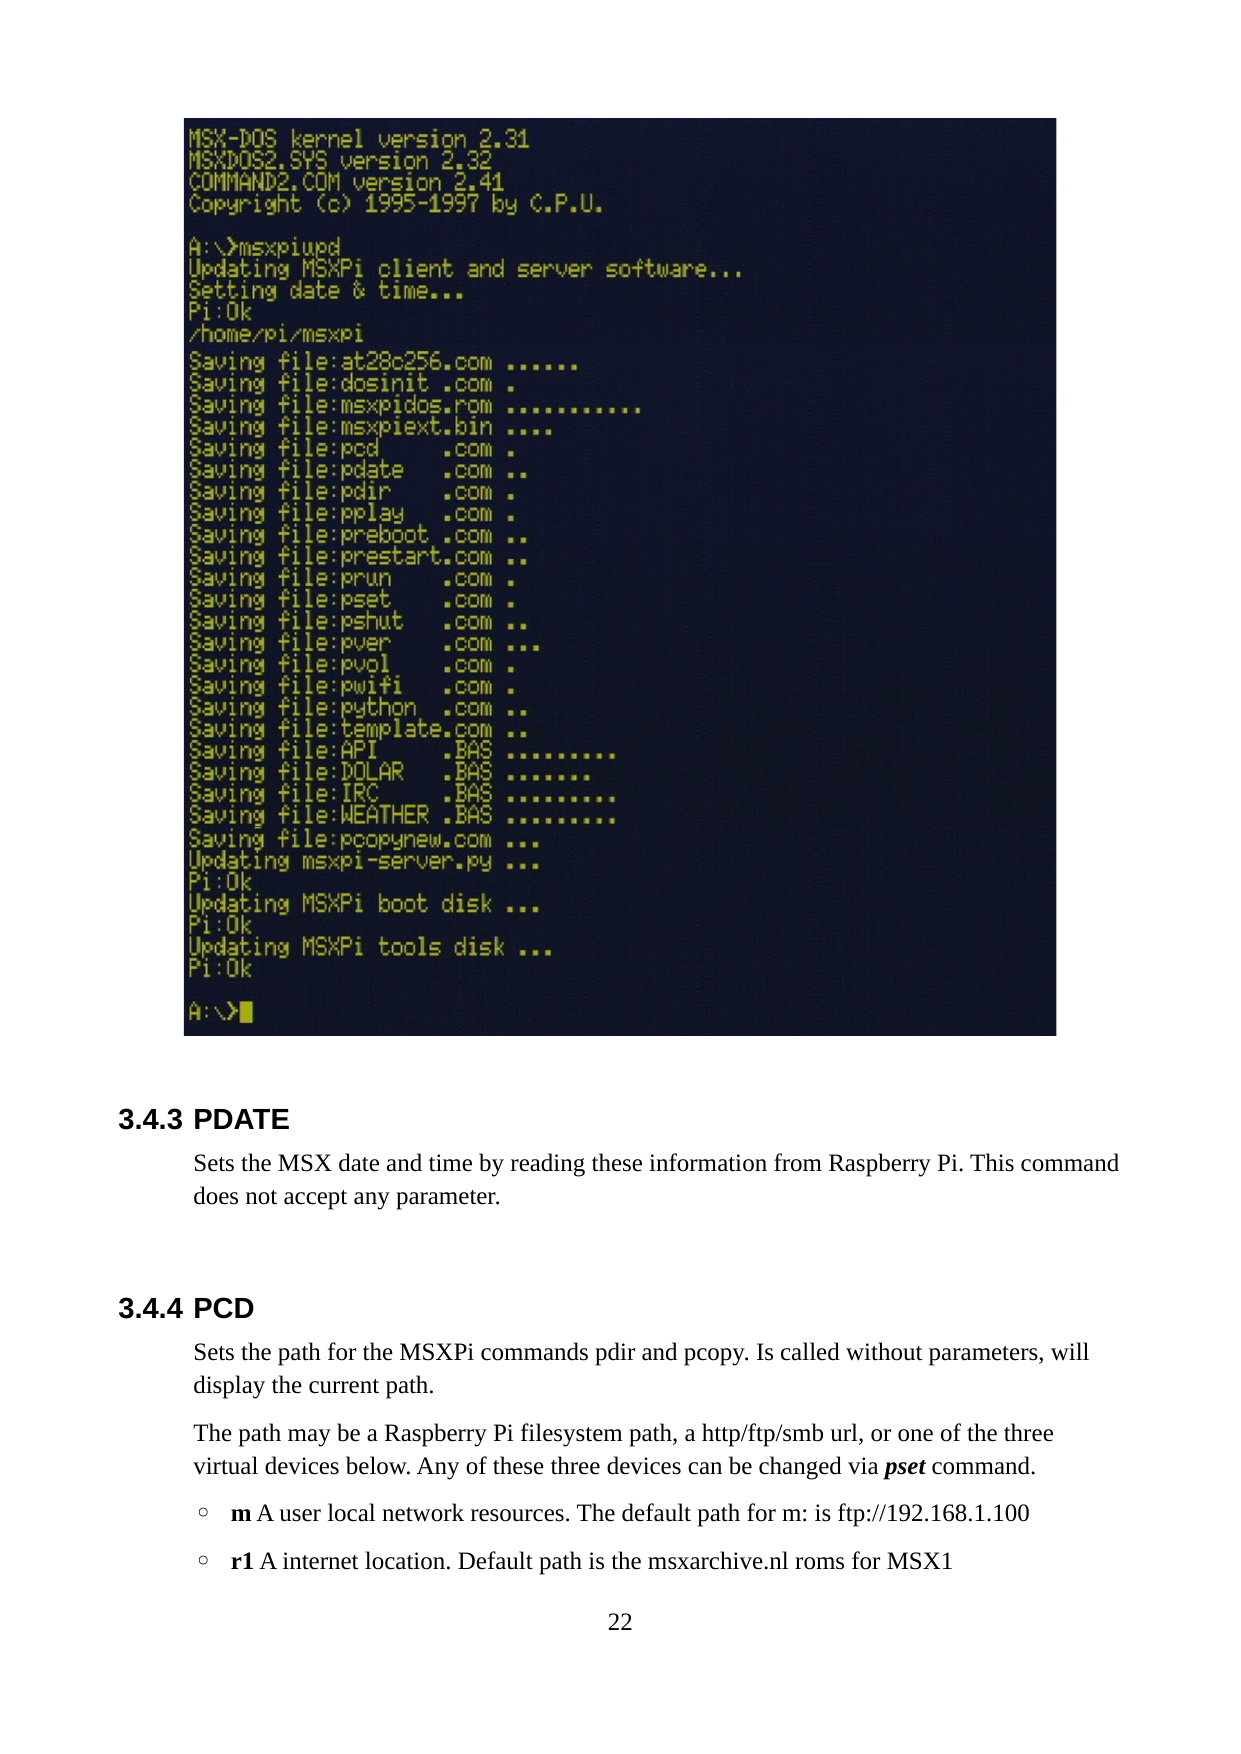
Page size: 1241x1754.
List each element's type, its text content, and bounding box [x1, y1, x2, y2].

list The path may be a Raspberry Pi filesystem path, a http/ftp/smb url, or one of the three virtual devices below. Any of these three devices can be changed via pset command. [156, 1418, 1122, 1480]
subtitle PDATE [118, 1102, 1122, 1136]
subtitle PCD [118, 1291, 1122, 1325]
list Sets the MSX date and time by reading these information from Raspberry Pi. This command does not accept any parameter. [156, 1148, 1122, 1210]
list Sets the path for the MSXPi commands pdir and pcopy. Is called without parameters, will display the current path. [156, 1337, 1122, 1399]
list m A user local network resources. The default path for m: is ftp://192.168.1.100 [193, 1498, 1122, 1527]
list r1 A internet location. Default path is the msxarchive.nl roms for MSX1 [193, 1546, 1122, 1575]
picture [183, 118, 1057, 1036]
